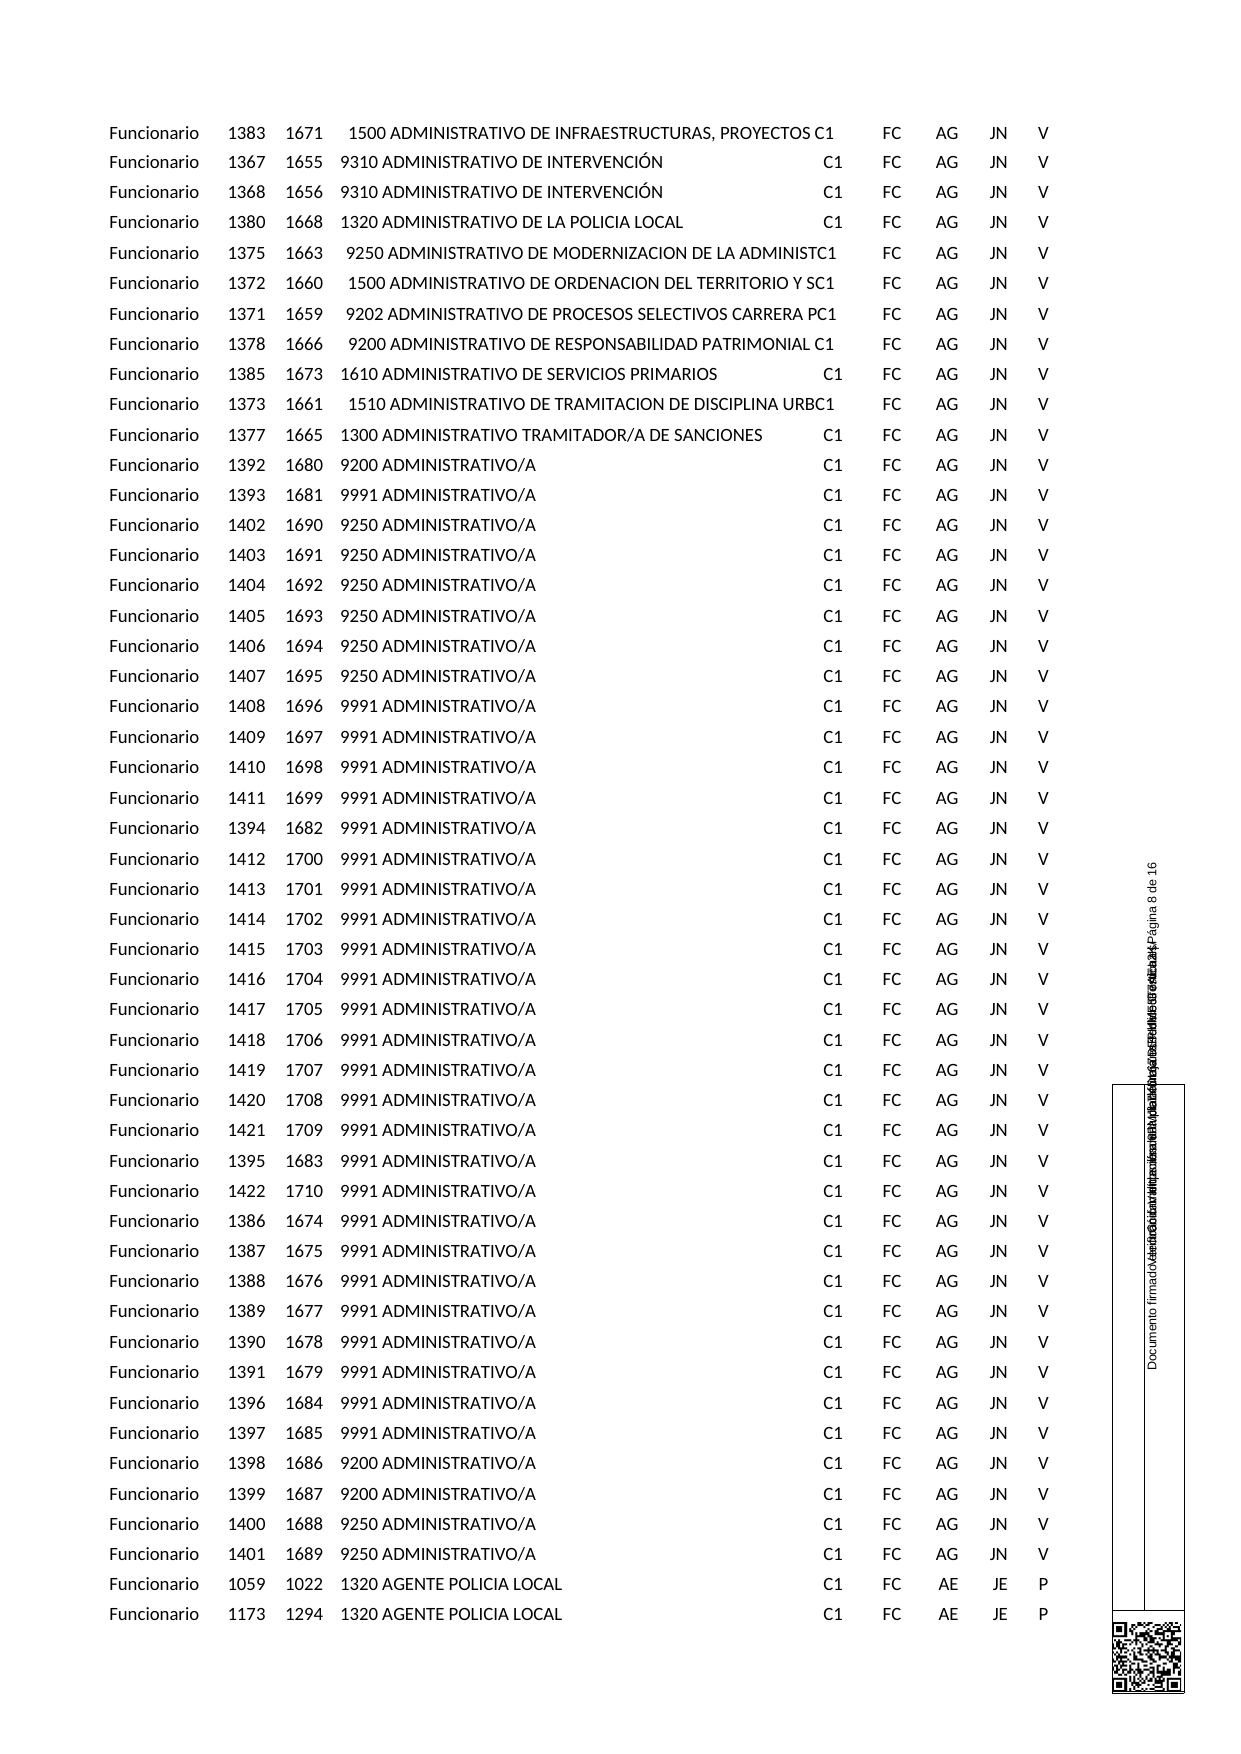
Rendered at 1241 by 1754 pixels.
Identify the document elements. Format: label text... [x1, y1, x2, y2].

table_cell 1694 [277, 632, 331, 662]
table_cell 9250 ADMINISTRATIVO/A C1 [331, 1539, 851, 1569]
table_cell AG [901, 1085, 958, 1116]
table_header Funcionario [79, 100, 215, 148]
table_cell 9200 ADMINISTRATIVO/A C1 [331, 450, 851, 480]
table_cell AG [901, 874, 958, 904]
table_cell FC [851, 1267, 901, 1297]
table_cell FC [851, 148, 901, 178]
table_cell JN [959, 390, 1008, 420]
table_cell 9991 ADMINISTRATIVO/A C1 [331, 1055, 851, 1085]
table_cell 9250 ADMINISTRATIVO/A C1 [331, 571, 851, 601]
table_cell AE [901, 1600, 958, 1630]
table_cell 1406 [215, 632, 277, 662]
table_cell 1665 [277, 420, 331, 450]
table_cell JN [959, 1418, 1008, 1448]
table_cell V [1008, 964, 1078, 995]
table_cell AG [901, 632, 958, 662]
table_cell JN [959, 299, 1008, 329]
table_cell Funcionario [79, 1025, 215, 1055]
table_header 1500 ADMINISTRATIVO DE INFRAESTRUCTURAS, PROYECTOS C1 [331, 100, 851, 148]
table_cell JN [959, 1539, 1008, 1569]
table_cell 1675 [277, 1237, 331, 1267]
table_cell 1422 [215, 1176, 277, 1206]
table_cell 9250 ADMINISTRATIVO DE MODERNIZACION DE LA ADMINISTC1 [331, 238, 851, 269]
table_cell JN [959, 1328, 1008, 1358]
table_cell 9991 ADMINISTRATIVO/A C1 [331, 1358, 851, 1388]
table_cell JN [959, 1116, 1008, 1146]
table_cell Funcionario [79, 390, 215, 420]
table_cell Funcionario [79, 420, 215, 450]
table_cell FC [851, 693, 901, 722]
table_cell 9991 ADMINISTRATIVO/A C1 [331, 723, 851, 753]
table_cell 1393 [215, 480, 277, 511]
table_cell 1411 [215, 783, 277, 813]
table_cell 9991 ADMINISTRATIVO/A C1 [331, 753, 851, 783]
table_cell 1673 [277, 359, 331, 390]
table_cell 9991 ADMINISTRATIVO/A C1 [331, 1298, 851, 1327]
table_cell JN [959, 1388, 1008, 1418]
table_cell FC [851, 238, 901, 269]
table_cell 1320 AGENTE POLICIA LOCAL C1 [331, 1600, 851, 1630]
table_cell V [1008, 420, 1078, 450]
table_cell 1696 [277, 693, 331, 722]
table_cell JN [959, 1358, 1008, 1388]
table_cell 1697 [277, 723, 331, 753]
table_cell FC [851, 1055, 901, 1085]
table_cell Funcionario [79, 1358, 215, 1388]
table_cell V [1008, 238, 1078, 269]
table_cell Funcionario [79, 662, 215, 692]
table_cell FC [851, 843, 901, 874]
table_cell AG [901, 964, 958, 995]
table_cell AG [901, 753, 958, 783]
table_cell 1706 [277, 1025, 331, 1055]
table_cell Funcionario [79, 843, 215, 874]
table_cell 1700 [277, 843, 331, 874]
table_cell JN [959, 571, 1008, 601]
table_cell Funcionario [79, 995, 215, 1025]
table_cell 1500 ADMINISTRATIVO DE ORDENACION DEL TERRITORIO Y SC1 [331, 269, 851, 299]
table_cell FC [851, 480, 901, 511]
table_cell JN [959, 359, 1008, 390]
table_cell V [1008, 1539, 1078, 1569]
table_cell FC [851, 1479, 901, 1509]
table_cell FC [851, 874, 901, 904]
table_cell AG [901, 995, 958, 1025]
table_cell 1698 [277, 753, 331, 783]
table_cell 1676 [277, 1267, 331, 1297]
table_cell 1705 [277, 995, 331, 1025]
table_cell 1668 [277, 208, 331, 238]
table_cell Funcionario [79, 1116, 215, 1146]
table_cell 1655 [277, 148, 331, 178]
table_cell AG [901, 1298, 958, 1327]
table_cell AG [901, 1418, 958, 1448]
table_cell FC [851, 964, 901, 995]
table_cell 1690 [277, 511, 331, 541]
table_cell 9991 ADMINISTRATIVO/A C1 [331, 1085, 851, 1116]
table_cell V [1008, 359, 1078, 390]
table_cell Funcionario [79, 723, 215, 753]
table_cell FC [851, 541, 901, 571]
table_cell AG [901, 359, 958, 390]
table_cell FC [851, 995, 901, 1025]
table_cell 1421 [215, 1116, 277, 1146]
table_cell 1368 [215, 178, 277, 208]
table_cell 1404 [215, 571, 277, 601]
table_cell 9250 ADMINISTRATIVO/A C1 [331, 511, 851, 541]
table_cell FC [851, 1025, 901, 1055]
table_cell AG [901, 1328, 958, 1358]
table_cell 1388 [215, 1267, 277, 1297]
table_cell Funcionario [79, 511, 215, 541]
table_cell JN [959, 1085, 1008, 1116]
table_cell Funcionario [79, 1328, 215, 1358]
table_cell AG [901, 420, 958, 450]
table_cell 1702 [277, 904, 331, 934]
table_cell FC [851, 1085, 901, 1116]
table_cell 1412 [215, 843, 277, 874]
table_cell AG [901, 1237, 958, 1267]
table_cell 1320 ADMINISTRATIVO DE LA POLICIA LOCAL C1 [331, 208, 851, 238]
table_cell 9991 ADMINISTRATIVO/A C1 [331, 934, 851, 964]
table_cell JN [959, 1146, 1008, 1176]
table_cell FC [851, 359, 901, 390]
table_cell V [1008, 1116, 1078, 1146]
table_cell 9310 ADMINISTRATIVO DE INTERVENCIÓN C1 [331, 178, 851, 208]
table_cell 1681 [277, 480, 331, 511]
table_cell FC [851, 1388, 901, 1418]
table_cell 1405 [215, 601, 277, 632]
table_cell 1403 [215, 541, 277, 571]
table_cell Funcionario [79, 299, 215, 329]
table_cell FC [851, 299, 901, 329]
table_cell AG [901, 329, 958, 359]
table_cell AG [901, 208, 958, 238]
table_cell 1410 [215, 753, 277, 783]
table_cell AG [901, 601, 958, 632]
table_cell 9991 ADMINISTRATIVO/A C1 [331, 1388, 851, 1418]
table_cell JN [959, 601, 1008, 632]
table_cell 1677 [277, 1298, 331, 1327]
table_cell 1396 [215, 1388, 277, 1418]
table_header V [1008, 100, 1078, 148]
table_cell AG [901, 1055, 958, 1085]
table_cell 9991 ADMINISTRATIVO/A C1 [331, 1328, 851, 1358]
table_cell 1688 [277, 1509, 331, 1539]
table_cell 9310 ADMINISTRATIVO DE INTERVENCIÓN C1 [331, 148, 851, 178]
table_cell AG [901, 511, 958, 541]
table_cell FC [851, 632, 901, 662]
table_cell 1415 [215, 934, 277, 964]
table_cell Funcionario [79, 693, 215, 722]
table_cell AG [901, 1388, 958, 1418]
table_cell V [1008, 329, 1078, 359]
table_cell V [1008, 995, 1078, 1025]
table_cell 9991 ADMINISTRATIVO/A C1 [331, 1176, 851, 1206]
table_cell JN [959, 1025, 1008, 1055]
table_cell 9991 ADMINISTRATIVO/A C1 [331, 783, 851, 813]
table_cell Funcionario [79, 753, 215, 783]
table_cell FC [851, 1328, 901, 1358]
table_cell V [1008, 1176, 1078, 1206]
table_cell 9202 ADMINISTRATIVO DE PROCESOS SELECTIVOS CARRERA PC1 [331, 299, 851, 329]
table_cell V [1008, 1509, 1078, 1539]
table_cell 1400 [215, 1509, 277, 1539]
table_cell 1377 [215, 420, 277, 450]
table_cell Funcionario [79, 238, 215, 269]
table_cell FC [851, 601, 901, 632]
table_cell 1663 [277, 238, 331, 269]
table_cell 1710 [277, 1176, 331, 1206]
table_cell V [1008, 269, 1078, 299]
table_cell Funcionario [79, 1146, 215, 1176]
table_cell 1418 [215, 1025, 277, 1055]
table_cell Funcionario [79, 480, 215, 511]
table_cell 9250 ADMINISTRATIVO/A C1 [331, 601, 851, 632]
table_cell Funcionario [79, 1418, 215, 1448]
table_cell 1693 [277, 601, 331, 632]
table_cell 1022 [277, 1569, 331, 1600]
table_cell V [1008, 601, 1078, 632]
table_cell Funcionario [79, 813, 215, 843]
table_cell FC [851, 1237, 901, 1267]
table_cell JN [959, 904, 1008, 934]
table_cell 1391 [215, 1358, 277, 1388]
table_cell Funcionario [79, 178, 215, 208]
table_cell JN [959, 1176, 1008, 1206]
table_cell 1387 [215, 1237, 277, 1267]
table_cell FC [851, 1206, 901, 1237]
table_cell 1390 [215, 1328, 277, 1358]
table_cell JN [959, 1298, 1008, 1327]
table_cell V [1008, 541, 1078, 571]
table_cell AG [901, 390, 958, 420]
table_cell 1699 [277, 783, 331, 813]
table_cell 1686 [277, 1448, 331, 1479]
table_cell 9250 ADMINISTRATIVO/A C1 [331, 1509, 851, 1539]
table_cell AG [901, 843, 958, 874]
table_cell FC [851, 178, 901, 208]
table_cell JN [959, 450, 1008, 480]
table_cell 9991 ADMINISTRATIVO/A C1 [331, 843, 851, 874]
table_cell AG [901, 783, 958, 813]
table_cell V [1008, 753, 1078, 783]
table_cell AG [901, 238, 958, 269]
table_header 1671 [277, 100, 331, 148]
table_cell Funcionario [79, 1509, 215, 1539]
table_cell Funcionario [79, 904, 215, 934]
table_cell AG [901, 1479, 958, 1509]
table_cell 1704 [277, 964, 331, 995]
table_cell Funcionario [79, 964, 215, 995]
table_cell 9250 ADMINISTRATIVO/A C1 [331, 632, 851, 662]
table_cell Funcionario [79, 1085, 215, 1116]
table_cell JN [959, 723, 1008, 753]
table_cell 9250 ADMINISTRATIVO/A C1 [331, 662, 851, 692]
table_cell Funcionario [79, 1176, 215, 1206]
table_cell AG [901, 541, 958, 571]
table_cell 9991 ADMINISTRATIVO/A C1 [331, 1237, 851, 1267]
table_cell JN [959, 934, 1008, 964]
table_cell P [1008, 1600, 1078, 1630]
table_cell Funcionario [79, 269, 215, 299]
table_cell 1409 [215, 723, 277, 753]
table_cell V [1008, 390, 1078, 420]
table_cell FC [851, 511, 901, 541]
table_cell 1397 [215, 1418, 277, 1448]
table_cell JN [959, 480, 1008, 511]
table_cell FC [851, 420, 901, 450]
table_cell 1689 [277, 1539, 331, 1569]
table_cell 1059 [215, 1569, 277, 1600]
table_cell AG [901, 1116, 958, 1146]
table_cell 1419 [215, 1055, 277, 1085]
table_cell V [1008, 813, 1078, 843]
table_cell FC [851, 208, 901, 238]
table_cell V [1008, 1146, 1078, 1176]
table_cell JN [959, 329, 1008, 359]
table_cell V [1008, 723, 1078, 753]
table_cell 1394 [215, 813, 277, 843]
table_cell AG [901, 1176, 958, 1206]
table_cell V [1008, 934, 1078, 964]
table_cell V [1008, 208, 1078, 238]
table_cell AG [901, 693, 958, 722]
picture [1113, 1622, 1182, 1691]
table_cell 9250 ADMINISTRATIVO/A C1 [331, 541, 851, 571]
table_cell V [1008, 662, 1078, 692]
table_cell 1684 [277, 1388, 331, 1418]
table_cell 9991 ADMINISTRATIVO/A C1 [331, 904, 851, 934]
table_cell FC [851, 904, 901, 934]
table_cell 1401 [215, 1539, 277, 1569]
table_cell 1372 [215, 269, 277, 299]
table_cell AG [901, 571, 958, 601]
table_cell 1367 [215, 148, 277, 178]
table_cell AE [901, 1569, 958, 1600]
table_cell JN [959, 420, 1008, 450]
table_cell 1680 [277, 450, 331, 480]
table_cell JN [959, 148, 1008, 178]
table_cell JN [959, 178, 1008, 208]
table_cell V [1008, 1025, 1078, 1055]
table_cell FC [851, 723, 901, 753]
table_cell V [1008, 1267, 1078, 1297]
table_cell FC [851, 390, 901, 420]
table_cell 1660 [277, 269, 331, 299]
table_cell JN [959, 995, 1008, 1025]
table_cell AG [901, 148, 958, 178]
table_cell V [1008, 632, 1078, 662]
table_cell V [1008, 1358, 1078, 1388]
table_cell V [1008, 1298, 1078, 1327]
table_cell V [1008, 904, 1078, 934]
table_cell FC [851, 1116, 901, 1146]
table_cell 1414 [215, 904, 277, 934]
table_cell AG [901, 269, 958, 299]
table_cell Funcionario [79, 1206, 215, 1237]
table_cell FC [851, 1448, 901, 1479]
table_cell V [1008, 1418, 1078, 1448]
table_cell 9991 ADMINISTRATIVO/A C1 [331, 1146, 851, 1176]
table_cell V [1008, 1388, 1078, 1418]
table_cell Funcionario [79, 1055, 215, 1085]
table_cell 1656 [277, 178, 331, 208]
table_cell 1709 [277, 1116, 331, 1146]
table_cell JN [959, 269, 1008, 299]
table_cell 1682 [277, 813, 331, 843]
table_cell 9200 ADMINISTRATIVO DE RESPONSABILIDAD PATRIMONIAL C1 [331, 329, 851, 359]
table_cell JN [959, 662, 1008, 692]
table_cell 9200 ADMINISTRATIVO/A C1 [331, 1479, 851, 1509]
table_cell JN [959, 511, 1008, 541]
table_cell V [1008, 511, 1078, 541]
table_cell 1413 [215, 874, 277, 904]
table_cell AG [901, 1358, 958, 1388]
table_cell 1402 [215, 511, 277, 541]
table_cell Funcionario [79, 874, 215, 904]
table_cell FC [851, 1418, 901, 1448]
table_cell AG [901, 904, 958, 934]
table_cell 1378 [215, 329, 277, 359]
table_cell 1407 [215, 662, 277, 692]
table_cell 9991 ADMINISTRATIVO/A C1 [331, 874, 851, 904]
table_cell 1385 [215, 359, 277, 390]
table_cell Funcionario [79, 1539, 215, 1569]
table_header AG [901, 100, 958, 148]
table_cell FC [851, 934, 901, 964]
table_cell 1399 [215, 1479, 277, 1509]
table_cell 1380 [215, 208, 277, 238]
table_cell JN [959, 541, 1008, 571]
table_header JN [959, 100, 1008, 148]
table_cell V [1008, 693, 1078, 722]
table_cell 1695 [277, 662, 331, 692]
table_cell AG [901, 299, 958, 329]
table_cell 1708 [277, 1085, 331, 1116]
table_cell JN [959, 753, 1008, 783]
table_cell AG [901, 662, 958, 692]
table_cell 9991 ADMINISTRATIVO/A C1 [331, 1267, 851, 1297]
table_cell FC [851, 329, 901, 359]
table_cell V [1008, 874, 1078, 904]
table_cell FC [851, 753, 901, 783]
table_cell V [1008, 1085, 1078, 1116]
table_cell P [1008, 1569, 1078, 1600]
table_cell 1701 [277, 874, 331, 904]
table_cell FC [851, 1298, 901, 1327]
table_cell JN [959, 1479, 1008, 1509]
table_cell FC [851, 269, 901, 299]
table_cell JN [959, 632, 1008, 662]
table_cell FC [851, 783, 901, 813]
table_cell V [1008, 1055, 1078, 1085]
table_cell AG [901, 1267, 958, 1297]
table_cell V [1008, 480, 1078, 511]
table_cell Funcionario [79, 329, 215, 359]
table_cell FC [851, 1539, 901, 1569]
table_cell 1408 [215, 693, 277, 722]
table_cell 1703 [277, 934, 331, 964]
table_cell JN [959, 874, 1008, 904]
table_cell Funcionario [79, 601, 215, 632]
table_cell 9991 ADMINISTRATIVO/A C1 [331, 1025, 851, 1055]
table_cell Funcionario [79, 632, 215, 662]
table_cell AG [901, 1509, 958, 1539]
table_cell FC [851, 571, 901, 601]
table_cell 9991 ADMINISTRATIVO/A C1 [331, 480, 851, 511]
table_cell V [1008, 571, 1078, 601]
table_cell FC [851, 813, 901, 843]
table_cell AG [901, 178, 958, 208]
table_cell JE [959, 1600, 1008, 1630]
table_cell JN [959, 964, 1008, 995]
table_cell Funcionario [79, 1298, 215, 1327]
table_header FC [851, 100, 901, 148]
table_cell AG [901, 1146, 958, 1176]
table_cell FC [851, 662, 901, 692]
table_cell JN [959, 693, 1008, 722]
table_cell 1371 [215, 299, 277, 329]
table_cell V [1008, 1328, 1078, 1358]
table_cell 1300 ADMINISTRATIVO TRAMITADOR/A DE SANCIONES C1 [331, 420, 851, 450]
table_cell JE [959, 1569, 1008, 1600]
table_cell 1416 [215, 964, 277, 995]
table_cell Funcionario [79, 934, 215, 964]
table_cell AG [901, 480, 958, 511]
table_cell 9991 ADMINISTRATIVO/A C1 [331, 995, 851, 1025]
table_cell FC [851, 1176, 901, 1206]
table_cell 9200 ADMINISTRATIVO/A C1 [331, 1448, 851, 1479]
table_cell Funcionario [79, 541, 215, 571]
table_cell 1395 [215, 1146, 277, 1176]
table_cell JN [959, 1206, 1008, 1237]
table_cell AG [901, 813, 958, 843]
table_cell AG [901, 1206, 958, 1237]
table_cell JN [959, 783, 1008, 813]
table_cell 1386 [215, 1206, 277, 1237]
table_cell AG [901, 1539, 958, 1569]
table_cell 1691 [277, 541, 331, 571]
table_cell JN [959, 1237, 1008, 1267]
table_cell JN [959, 1509, 1008, 1539]
table_cell 1679 [277, 1358, 331, 1388]
table_cell 1666 [277, 329, 331, 359]
table_cell 1661 [277, 390, 331, 420]
table_cell V [1008, 1206, 1078, 1237]
table_cell 1692 [277, 571, 331, 601]
table_cell Funcionario [79, 1448, 215, 1479]
table_cell Funcionario [79, 1479, 215, 1509]
table_cell JN [959, 238, 1008, 269]
table_cell AG [901, 723, 958, 753]
table_cell FC [851, 450, 901, 480]
table_cell V [1008, 1448, 1078, 1479]
table_cell JN [959, 843, 1008, 874]
table_cell V [1008, 843, 1078, 874]
table_cell 1659 [277, 299, 331, 329]
table_cell 9991 ADMINISTRATIVO/A C1 [331, 1418, 851, 1448]
table_cell 9991 ADMINISTRATIVO/A C1 [331, 1206, 851, 1237]
table_cell Funcionario [79, 359, 215, 390]
table_cell 9991 ADMINISTRATIVO/A C1 [331, 964, 851, 995]
table_cell JN [959, 1448, 1008, 1479]
table_cell FC [851, 1509, 901, 1539]
table_cell JN [959, 1055, 1008, 1085]
table_cell V [1008, 1237, 1078, 1267]
table_cell Funcionario [79, 450, 215, 480]
table_cell 1389 [215, 1298, 277, 1327]
table_cell Funcionario [79, 208, 215, 238]
table_cell 1375 [215, 238, 277, 269]
table_cell AG [901, 934, 958, 964]
table_cell 9991 ADMINISTRATIVO/A C1 [331, 813, 851, 843]
table_cell Funcionario [79, 1569, 215, 1600]
table_cell 1320 AGENTE POLICIA LOCAL C1 [331, 1569, 851, 1600]
table_cell 1417 [215, 995, 277, 1025]
table_cell V [1008, 148, 1078, 178]
table_header 1383 [215, 100, 277, 148]
table_cell 1510 ADMINISTRATIVO DE TRAMITACION DE DISCIPLINA URBC1 [331, 390, 851, 420]
table_cell 1683 [277, 1146, 331, 1176]
table_cell V [1008, 1479, 1078, 1509]
table_cell Funcionario [79, 1237, 215, 1267]
table_cell V [1008, 299, 1078, 329]
table_cell V [1008, 783, 1078, 813]
table_cell Funcionario [79, 148, 215, 178]
table_cell 1373 [215, 390, 277, 420]
table_cell Funcionario [79, 571, 215, 601]
table_cell AG [901, 1025, 958, 1055]
table_cell 1685 [277, 1418, 331, 1448]
table_cell V [1008, 450, 1078, 480]
table_cell 1294 [277, 1600, 331, 1630]
table_cell 1420 [215, 1085, 277, 1116]
table_cell Funcionario [79, 1600, 215, 1630]
table_cell Funcionario [79, 1388, 215, 1418]
table_cell JN [959, 208, 1008, 238]
table_cell AG [901, 1448, 958, 1479]
table_cell 1674 [277, 1206, 331, 1237]
table_cell 1610 ADMINISTRATIVO DE SERVICIOS PRIMARIOS C1 [331, 359, 851, 390]
table_cell 1707 [277, 1055, 331, 1085]
table_cell 1687 [277, 1479, 331, 1509]
table_cell FC [851, 1600, 901, 1630]
table_cell Funcionario [79, 1267, 215, 1297]
table_cell 9991 ADMINISTRATIVO/A C1 [331, 693, 851, 722]
table_cell 1678 [277, 1328, 331, 1358]
table_cell JN [959, 1267, 1008, 1297]
table_cell 9991 ADMINISTRATIVO/A C1 [331, 1116, 851, 1146]
table_cell 1392 [215, 450, 277, 480]
table_cell AG [901, 450, 958, 480]
table_cell Funcionario [79, 783, 215, 813]
table_cell FC [851, 1146, 901, 1176]
table_cell V [1008, 178, 1078, 208]
table_cell FC [851, 1569, 901, 1600]
table_cell JN [959, 813, 1008, 843]
table_cell 1398 [215, 1448, 277, 1479]
table_cell FC [851, 1358, 901, 1388]
table_cell 1173 [215, 1600, 277, 1630]
